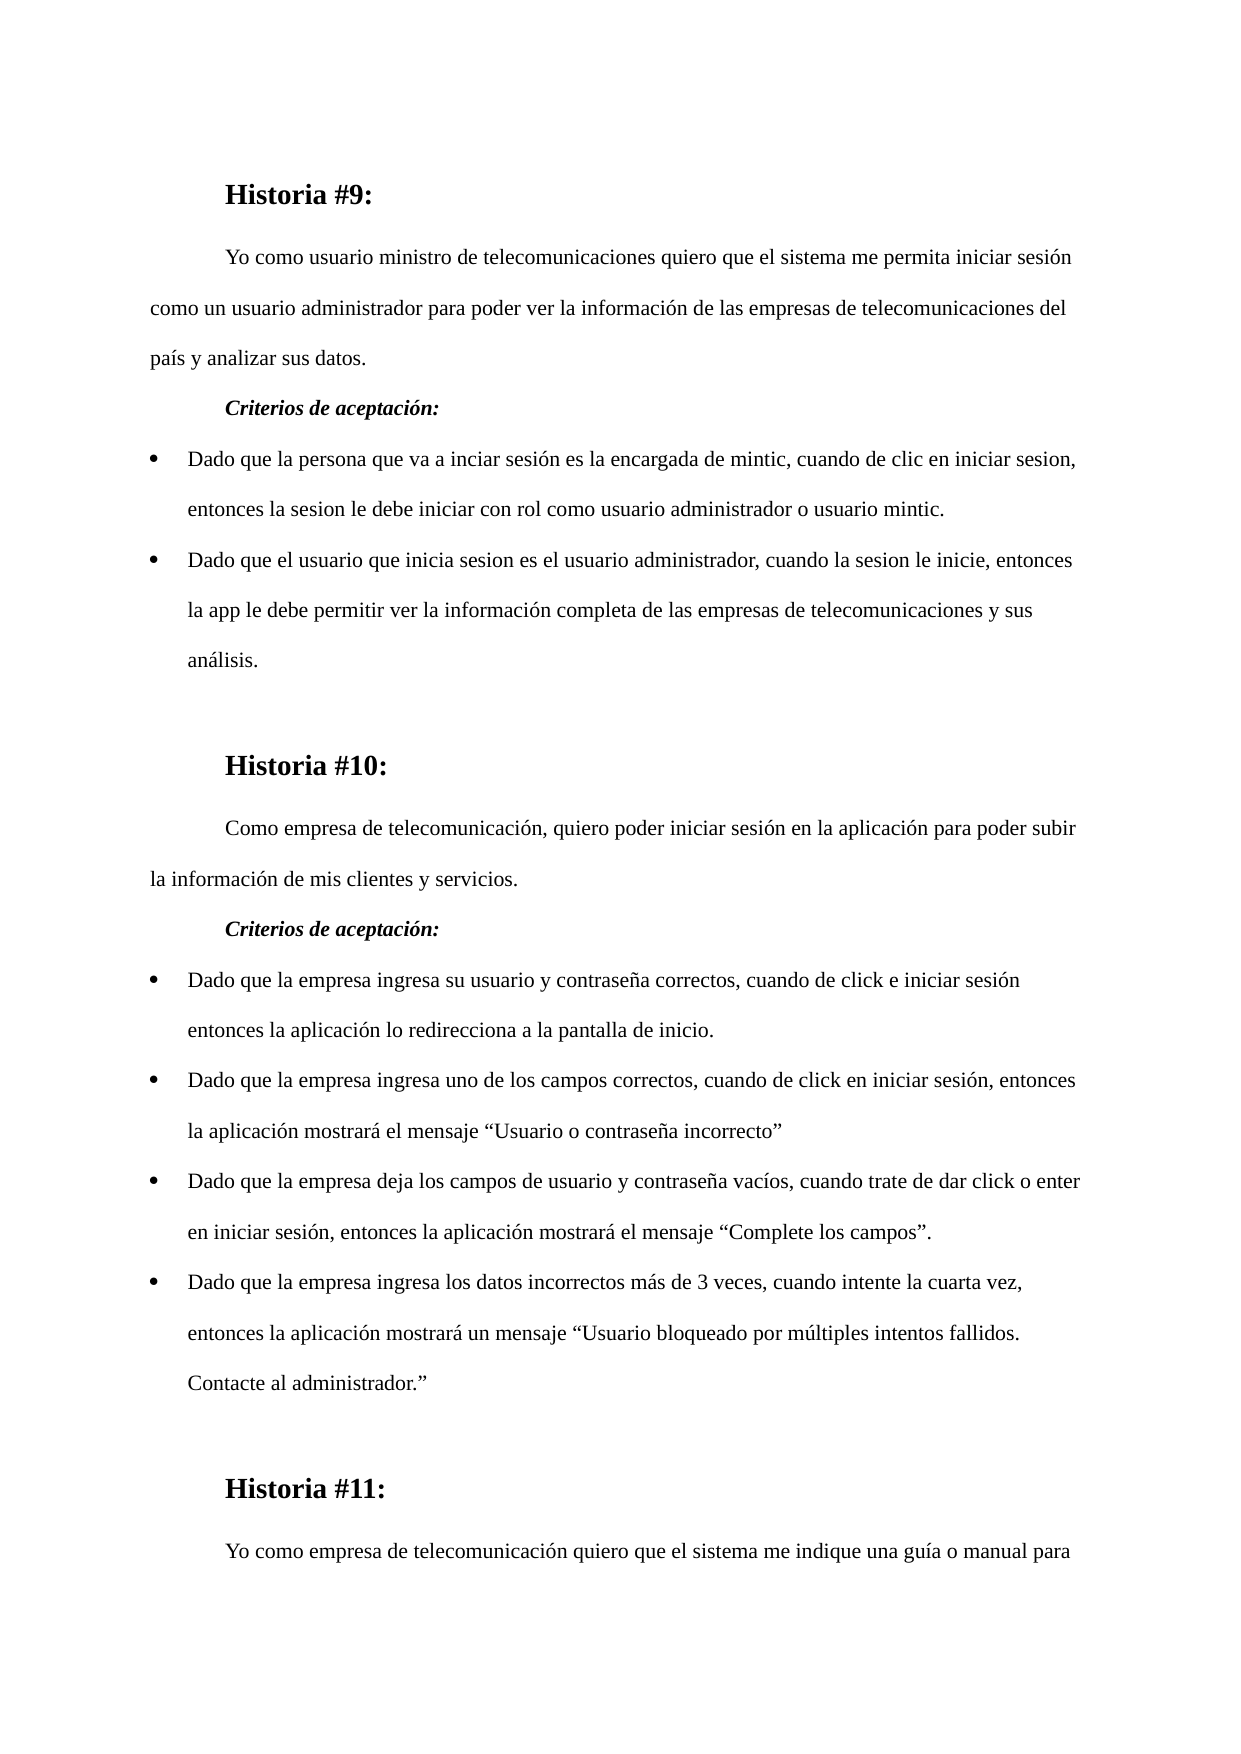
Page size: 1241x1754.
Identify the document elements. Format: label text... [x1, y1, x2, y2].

list Dado que el usuario que inicia sesion es el usuario administrador, cuando la sesion le inicie, entonces la app le debe permitir ver la información completa de las empresas de telecomunicaciones y sus análisis. [150, 547, 1090, 673]
list Dado que la empresa ingresa uno de los campos correctos, cuando de click en iniciar sesión, entonces la aplicación mostrará el mensaje “Usuario o contraseña incorrecto” [150, 1067, 1090, 1143]
text Criterios de aceptación: [150, 395, 1090, 421]
list Dado que la empresa ingresa su usuario y contraseña correctos, cuando de click e iniciar sesión entonces la aplicación lo redirecciona a la pantalla de inicio. [150, 967, 1090, 1042]
list Dado que la empresa deja los campos de usuario y contraseña vacíos, cuando trate de dar click o enter en iniciar sesión, entonces la aplicación mostrará el mensaje “Complete los campos”. [150, 1168, 1090, 1244]
list Dado que la empresa ingresa los datos incorrectos más de 3 veces, cuando intente la cuarta vez, entonces la aplicación mostrará un mensaje “Usuario bloqueado por múltiples intentos fallidos. Contacte al administrador.” [150, 1269, 1090, 1395]
subtitle Historia #11: [150, 1471, 1090, 1504]
list Dado que la persona que va a inciar sesión es la encargada de mintic, cuando de clic en iniciar sesion, entonces la sesion le debe iniciar con rol como usuario administrador o usuario mintic. [150, 446, 1090, 521]
subtitle Historia #10: [150, 748, 1090, 782]
text Criterios de aceptación: [150, 916, 1090, 941]
text Yo como empresa de telecomunicación quiero que el sistema me indique una guía o manual para [150, 1538, 1090, 1563]
text Yo como usuario ministro de telecomunicaciones quiero que el sistema me permita iniciar sesión como un usuario administrador para poder ver la información de las empresas de telecomunicaciones del país y analizar sus datos. [150, 244, 1090, 370]
text Como empresa de telecomunicación, quiero poder iniciar sesión en la aplicación para poder subir la información de mis clientes y servicios. [150, 815, 1090, 891]
subtitle Historia #9: [150, 177, 1090, 211]
